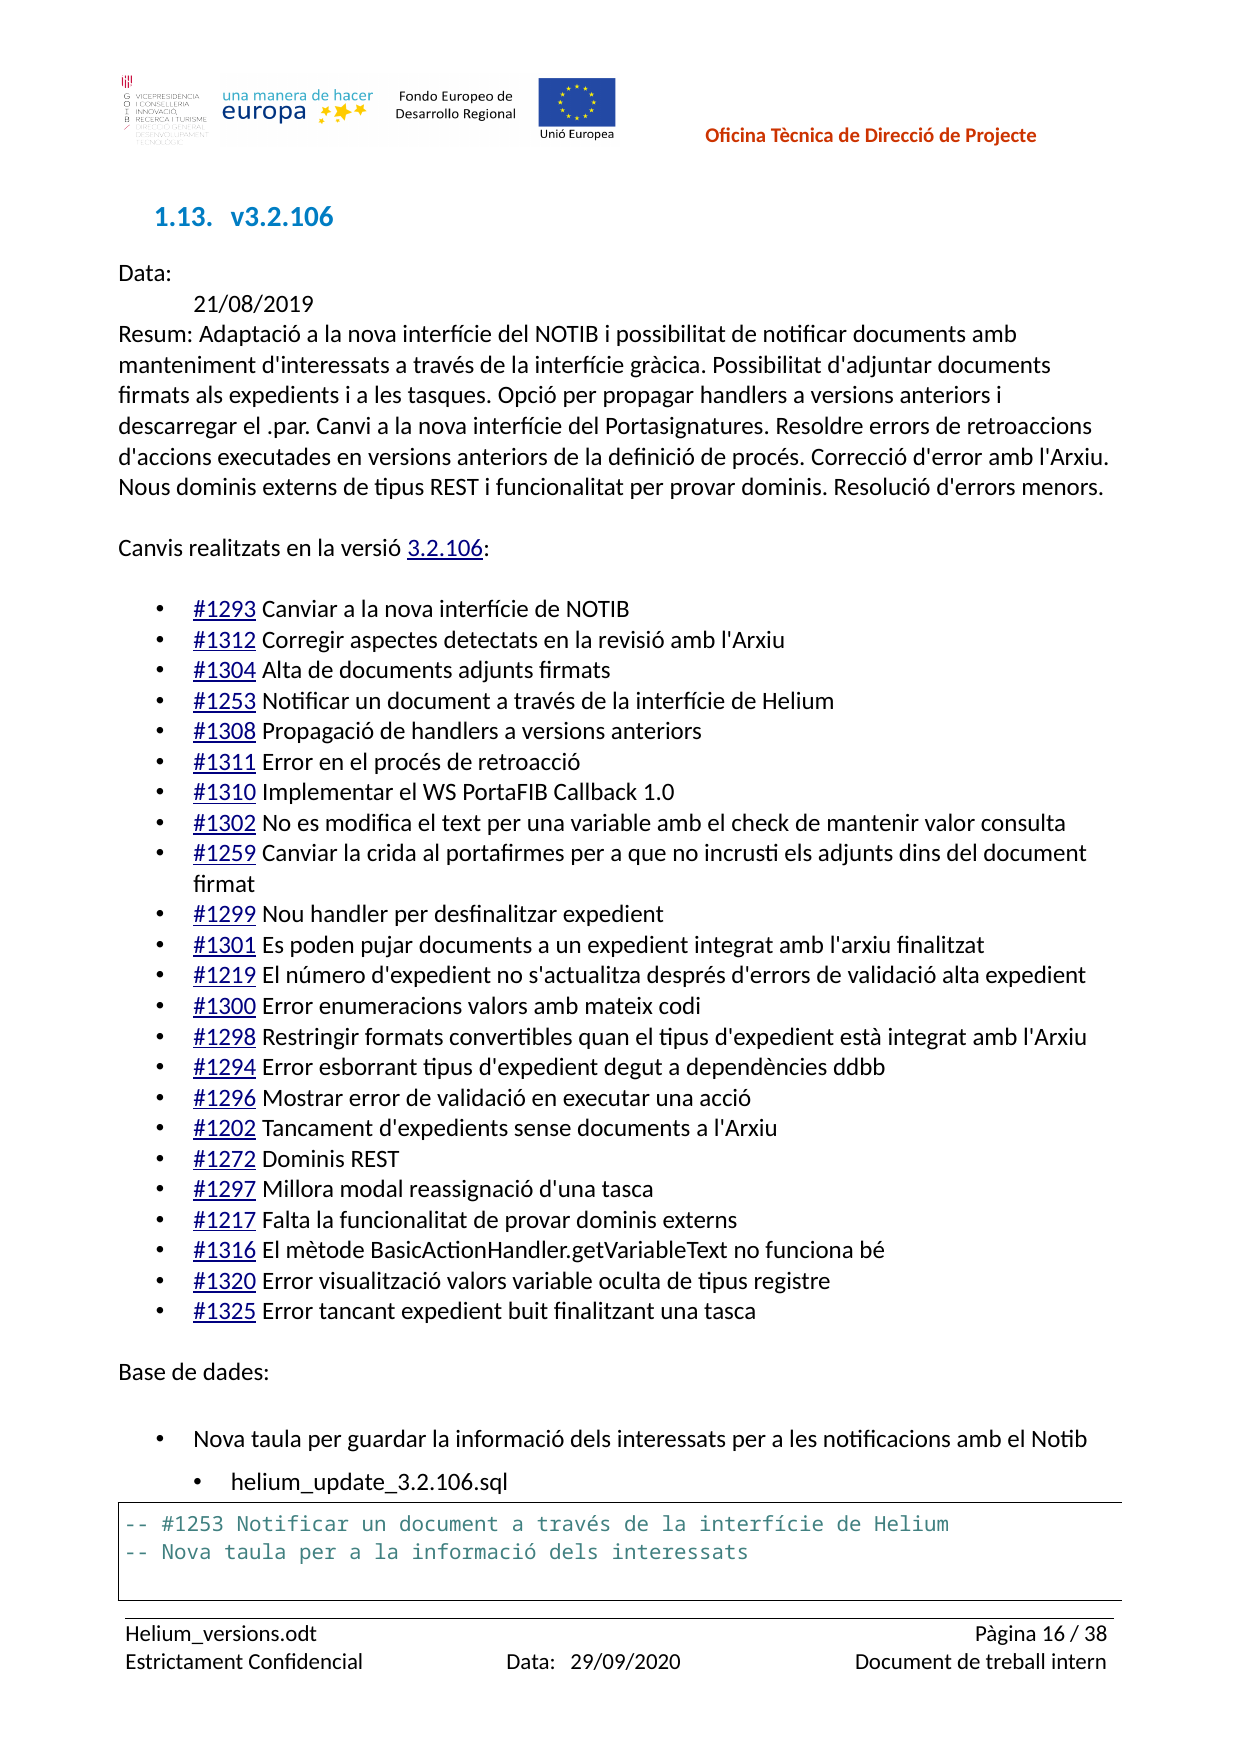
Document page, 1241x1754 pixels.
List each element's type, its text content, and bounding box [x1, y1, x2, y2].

text Resum: Adaptació a la nova interfície del NOTIB i possibilitat de notificar documents amb manteniment d'interessats a través de la interfície gràcica. Possibilitat d'adjuntar documents firmats als expedients i a les tasques. Opció per propagar handlers a versions anteriors i descarregar el .par. Canvi a la nova interfície del Portasignatures. Resoldre errors de retroaccions d'accions executades en versions anteriors de la definició de procés. Correcció d'error amb l'Arxiu. Nous dominis externs de tipus REST i funcionalitat per provar dominis. Resolució d'errors menors. [118, 319, 1122, 502]
list #1302 No es modifica el text per una variable amb el check de mantenir valor consulta [156, 807, 1122, 837]
list #1253 Notificar un document a través de la interfície de Helium [156, 685, 1122, 715]
list #1311 Error en el procés de retroacció [156, 746, 1122, 776]
text Canvis realitzats en la versió 3.2.106: [118, 532, 1122, 563]
table_header -- #1253 Notificar un document a través de la interfície de Helium -- Nova taula per a la informació dels interessats [119, 1503, 1122, 1600]
list #1316 El mètode BasicActionHandler.getVariableText no funciona bé [156, 1234, 1122, 1265]
list #1325 Error tancant expedient buit finalitzant una tasca [156, 1295, 1122, 1326]
list Nova taula per guardar la informació dels interessats per a les notificacions amb el Notib [156, 1423, 1122, 1454]
list #1272 Dominis REST [156, 1143, 1122, 1173]
subtitle v3.2.106 [153, 198, 1122, 234]
text 21/08/2019 [118, 288, 1122, 319]
list #1297 Millora modal reassignació d'una tasca [156, 1173, 1122, 1204]
text Base de dades: [118, 1356, 1122, 1387]
list #1202 Tancament d'expedients sense documents a l'Arxiu [156, 1112, 1122, 1143]
list #1219 El número d'expedient no s'actualitza després d'errors de validació alta expedient [156, 959, 1122, 990]
list #1320 Error visualització valors variable oculta de tipus registre [156, 1265, 1122, 1295]
list #1312 Corregir aspectes detectats en la revisió amb l'Arxiu [156, 624, 1122, 654]
list #1301 Es poden pujar documents a un expedient integrat amb l'arxiu finalitzat [156, 929, 1122, 959]
text Data: [118, 258, 1122, 288]
list #1217 Falta la funcionalitat de provar dominis externs [156, 1204, 1122, 1234]
list #1304 Alta de documents adjunts firmats [156, 654, 1122, 685]
list #1299 Nou handler per desfinalitzar expedient [156, 898, 1122, 929]
list #1294 Error esborrant tipus d'expedient degut a dependències ddbb [156, 1051, 1122, 1082]
list #1293 Canviar a la nova interfície de NOTIB [156, 593, 1122, 624]
picture [118, 73, 213, 147]
list #1310 Implementar el WS PortaFIB Callback 1.0 [156, 776, 1122, 807]
list helium_update_3.2.106.sql [193, 1466, 1122, 1496]
list #1300 Error enumeracions valors amb mateix codi [156, 990, 1122, 1021]
list #1259 Canviar la crida al portafirmes per a que no incrusti els adjunts dins del document firmat [156, 837, 1122, 898]
list #1296 Mostrar error de validació en executar una acció [156, 1082, 1122, 1112]
list #1308 Propagació de handlers a versions anteriors [156, 715, 1122, 746]
list #1298 Restringir formats convertibles quan el tipus d'expedient està integrat amb l'Arxiu [156, 1021, 1122, 1051]
picture [219, 73, 621, 147]
